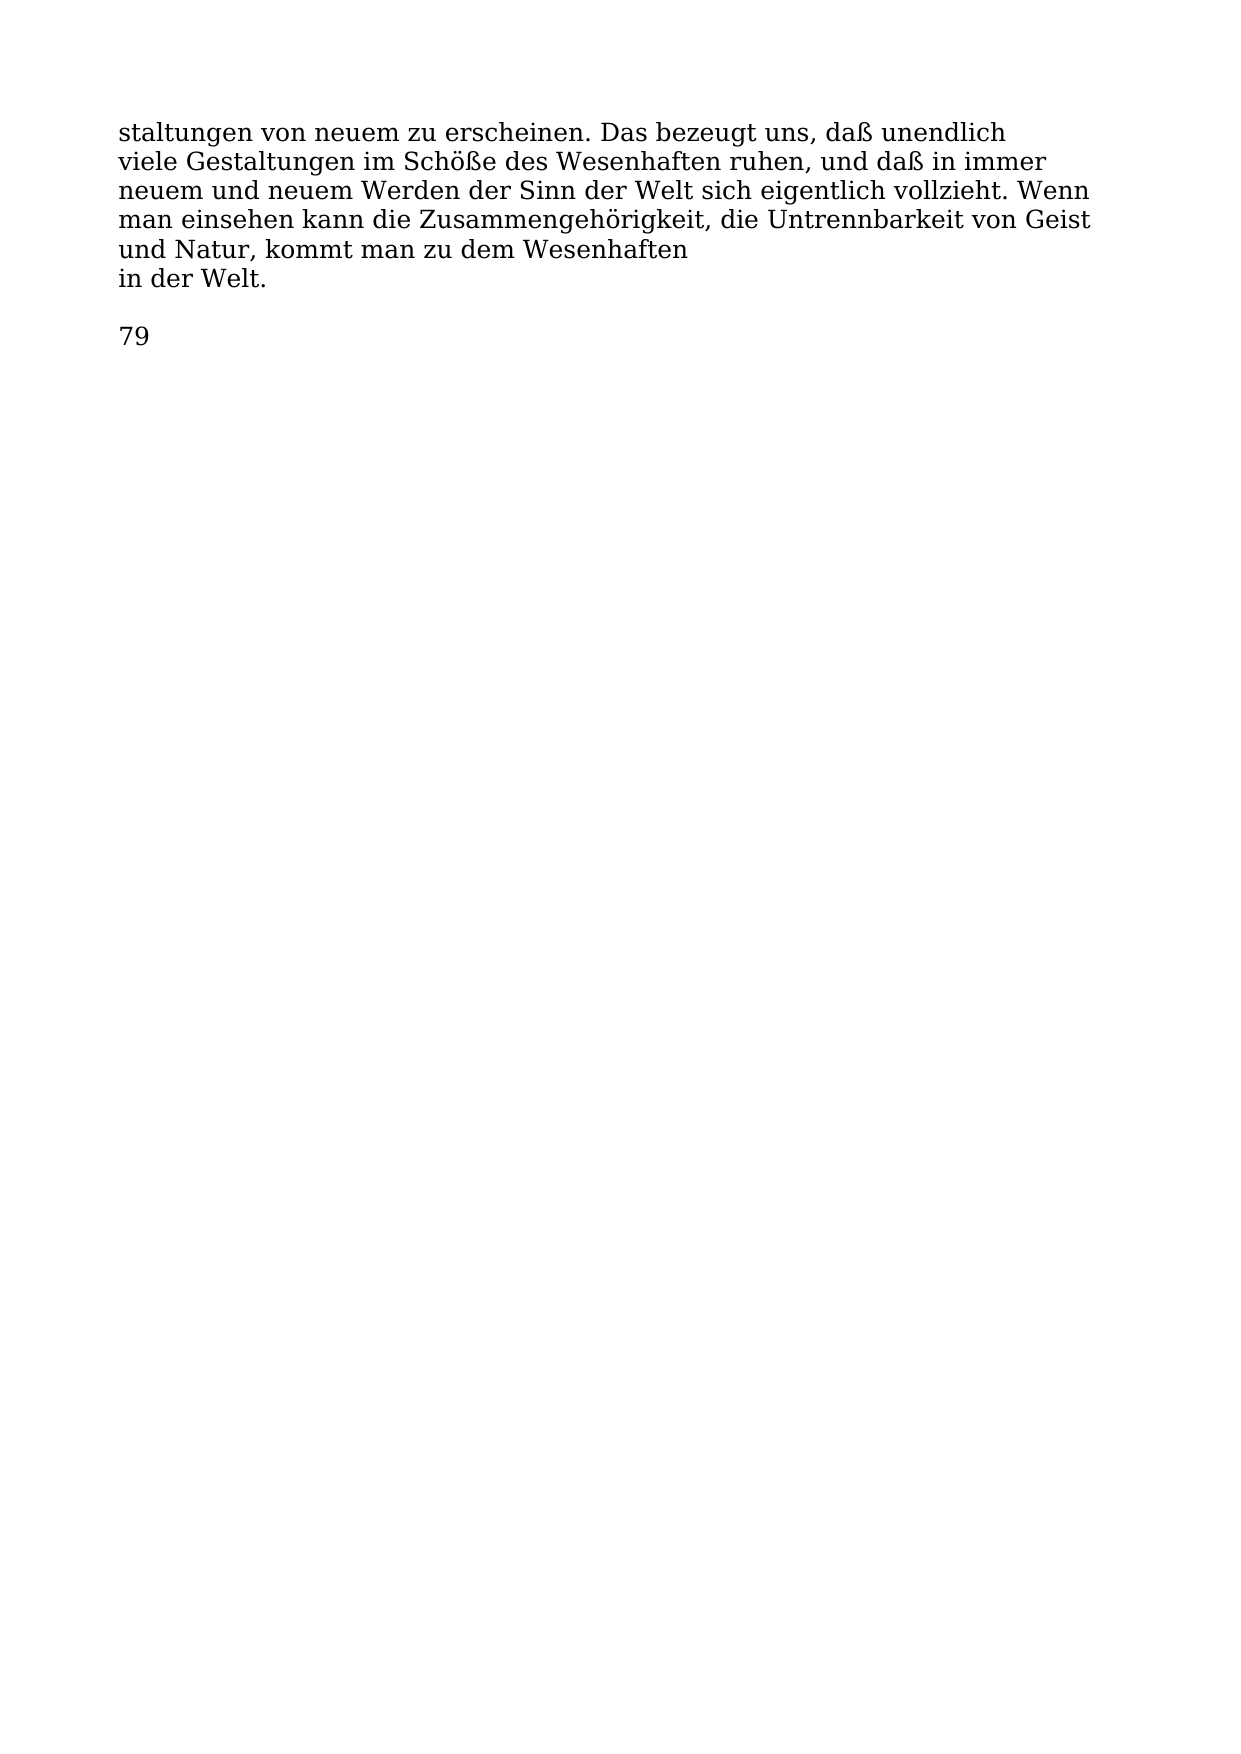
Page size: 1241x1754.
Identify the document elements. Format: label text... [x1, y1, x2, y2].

text in der Welt. [118, 264, 1122, 293]
text staltungen von neuem zu erscheinen. Das bezeugt uns, daß unendlich [118, 118, 1122, 147]
text 79 [118, 322, 1122, 351]
text viele Gestaltungen im Schöße des Wesenhaften ruhen, und daß in immer neuem und neuem Werden der Sinn der Welt sich eigentlich vollzieht. Wenn man einsehen kann die Zusammengehörigkeit, die Untrennbarkeit von Geist und Natur, kommt man zu dem Wesenhaften [118, 147, 1122, 264]
